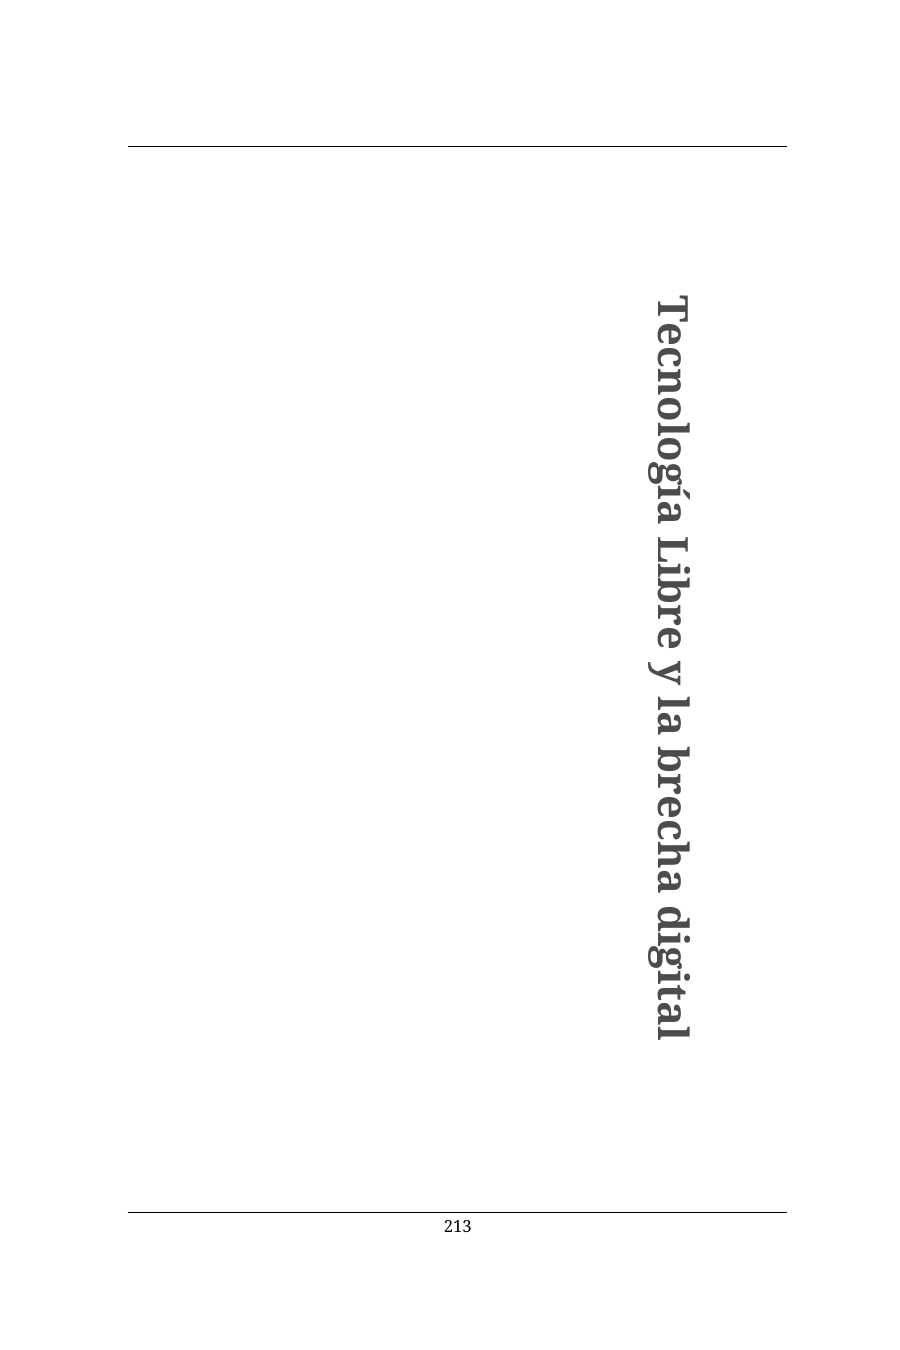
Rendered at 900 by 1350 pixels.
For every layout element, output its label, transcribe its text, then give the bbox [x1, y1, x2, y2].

table_header [128, 257, 561, 1107]
table_header Tecnología Libre y la brecha digital [561, 257, 787, 1107]
